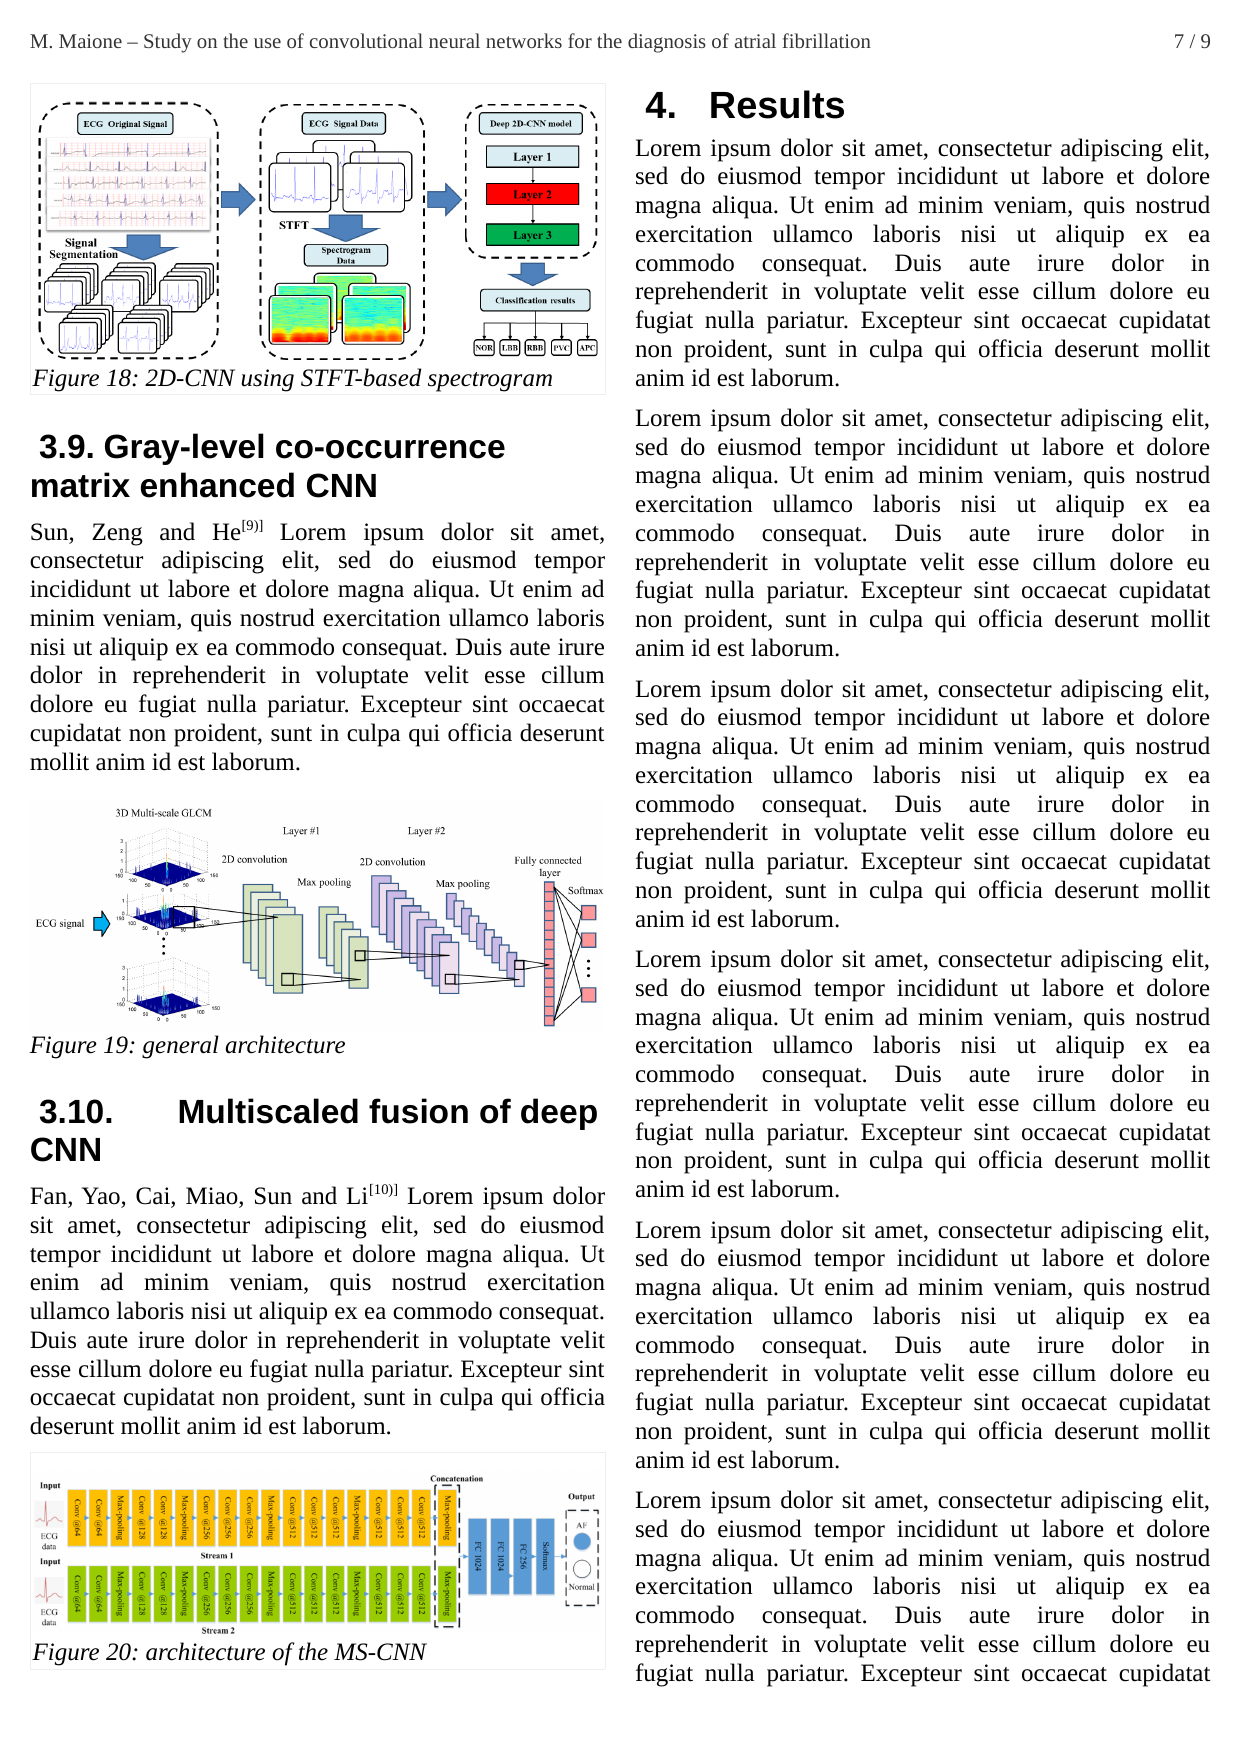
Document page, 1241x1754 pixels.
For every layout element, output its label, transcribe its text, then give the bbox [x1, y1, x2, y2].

picture [32, 98, 603, 363]
picture [29, 800, 606, 1031]
text Lorem ipsum dolor sit amet, consectetur adipiscing elit, sed do eiusmod tempor incididunt ut labore et dolore magna aliqua. Ut enim ad minim veniam, quis nostrud exercitation ullamco laboris nisi ut aliquip ex ea commodo consequat. Duis aute irure dolor in reprehenderit in voluptate velit esse cillum dolore eu fugiat nulla pariatur. Excepteur sint occaecat cupidatat non proident, sunt in culpa qui officia deserunt mollit anim id est laborum. [635, 403, 1211, 662]
subtitle Results [635, 83, 1211, 127]
picture [32, 1467, 603, 1638]
text Figure 20: architecture of the MS-CNN [32, 1638, 602, 1666]
text Lorem ipsum dolor sit amet, consectetur adipiscing elit, sed do eiusmod tempor incididunt ut labore et dolore magna aliqua. Ut enim ad minim veniam, quis nostrud exercitation ullamco laboris nisi ut aliquip ex ea commodo consequat. Duis aute irure dolor in reprehenderit in voluptate velit esse cillum dolore eu fugiat nulla pariatur. Excepteur sint occaecat cupidatat non proident, sunt in culpa qui officia deserunt mollit anim id est laborum. [635, 674, 1211, 932]
text Lorem ipsum dolor sit amet, consectetur adipiscing elit, sed do eiusmod tempor incididunt ut labore et dolore magna aliqua. Ut enim ad minim veniam, quis nostrud exercitation ullamco laboris nisi ut aliquip ex ea commodo consequat. Duis aute irure dolor in reprehenderit in voluptate velit esse cillum dolore eu fugiat nulla pariatur. Excepteur sint occaecat cupidatat non proident, sunt in culpa qui officia deserunt mollit anim id est laborum. [635, 133, 1211, 391]
text Lorem ipsum dolor sit amet, consectetur adipiscing elit, sed do eiusmod tempor incididunt ut labore et dolore magna aliqua. Ut enim ad minim veniam, quis nostrud exercitation ullamco laboris nisi ut aliquip ex ea commodo consequat. Duis aute irure dolor in reprehenderit in voluptate velit esse cillum dolore eu fugiat nulla pariatur. Excepteur sint occaecat cupidatat non proident, sunt in culpa qui officia deserunt mollit anim id est laborum. [635, 1215, 1211, 1473]
subtitle Multiscaled fusion of deep CNN [29, 1091, 605, 1169]
subtitle Gray-level co-occurrence matrix enhanced CNN [29, 427, 605, 504]
text Figure 19: general architecture [29, 1031, 605, 1059]
text Fan, Yao, Cai, Miao, Sun and Li[10] Lorem ipsum dolor sit amet, consectetur adipiscing elit, sed do eiusmod tempor incididunt ut labore et dolore magna aliqua. Ut enim ad minim veniam, quis nostrud exercitation ullamco laboris nisi ut aliquip ex ea commodo consequat. Duis aute irure dolor in reprehenderit in voluptate velit esse cillum dolore eu fugiat nulla pariatur. Excepteur sint occaecat cupidatat non proident, sunt in culpa qui officia deserunt mollit anim id est laborum. [29, 1181, 605, 1440]
text Lorem ipsum dolor sit amet, consectetur adipiscing elit, sed do eiusmod tempor incididunt ut labore et dolore magna aliqua. Ut enim ad minim veniam, quis nostrud exercitation ullamco laboris nisi ut aliquip ex ea commodo consequat. Duis aute irure dolor in reprehenderit in voluptate velit esse cillum dolore eu fugiat nulla pariatur. Excepteur sint occaecat cupidatat [635, 1485, 1211, 1686]
text Figure 18: 2D-CNN using STFT-based spectrogram [32, 363, 602, 391]
text Lorem ipsum dolor sit amet, consectetur adipiscing elit, sed do eiusmod tempor incididunt ut labore et dolore magna aliqua. Ut enim ad minim veniam, quis nostrud exercitation ullamco laboris nisi ut aliquip ex ea commodo consequat. Duis aute irure dolor in reprehenderit in voluptate velit esse cillum dolore eu fugiat nulla pariatur. Excepteur sint occaecat cupidatat non proident, sunt in culpa qui officia deserunt mollit anim id est laborum. [635, 944, 1211, 1203]
text Sun, Zeng and He[9] Lorem ipsum dolor sit amet, consectetur adipiscing elit, sed do eiusmod tempor incididunt ut labore et dolore magna aliqua. Ut enim ad minim veniam, quis nostrud exercitation ullamco laboris nisi ut aliquip ex ea commodo consequat. Duis aute irure dolor in reprehenderit in voluptate velit esse cillum dolore eu fugiat nulla pariatur. Excepteur sint occaecat cupidatat non proident, sunt in culpa qui officia deserunt mollit anim id est laborum. [29, 517, 605, 776]
